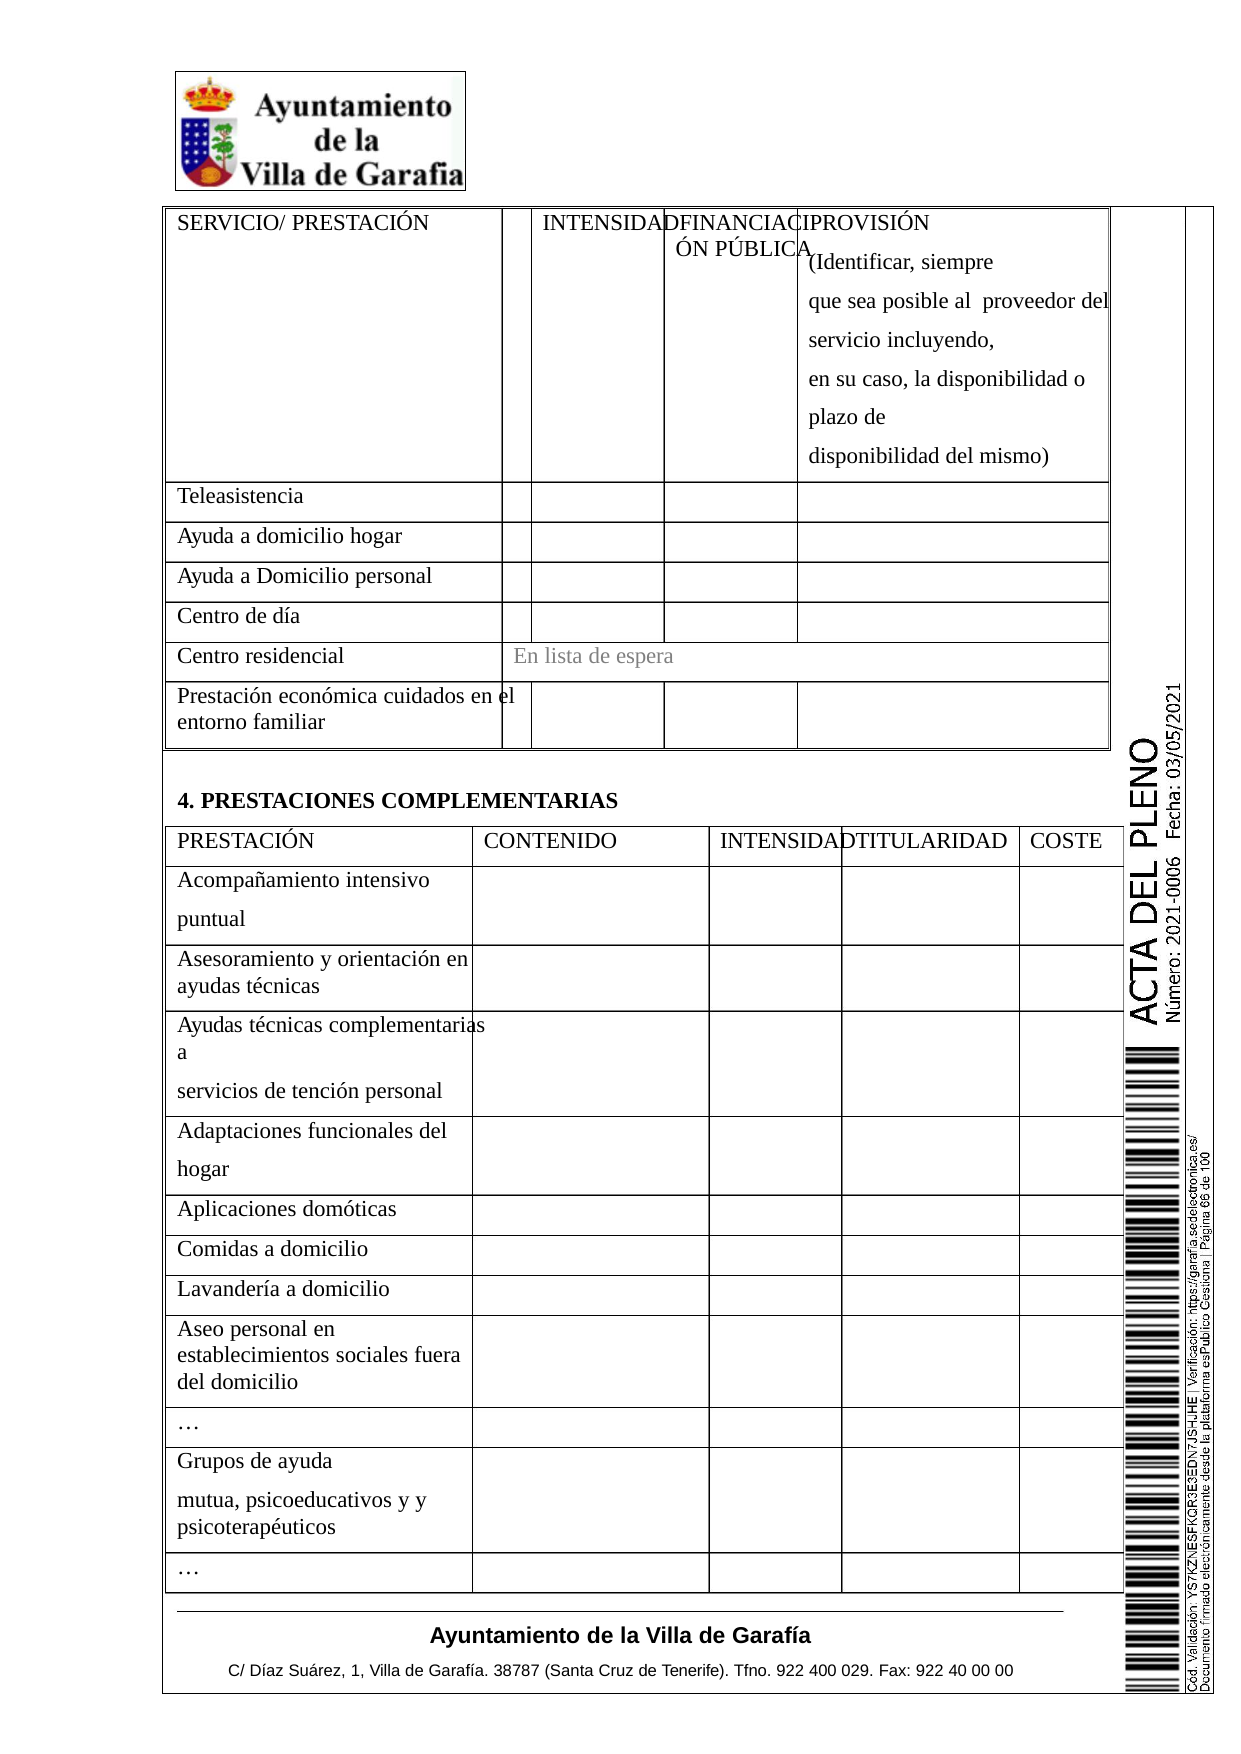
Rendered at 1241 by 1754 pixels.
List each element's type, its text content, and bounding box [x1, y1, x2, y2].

text Comidas a domicilio [177, 1236, 421, 1262]
text Centro residencial [177, 643, 369, 668]
text ayudas técnicas [177, 973, 492, 998]
text Grupos de ayuda [177, 1448, 357, 1474]
text … [177, 1409, 225, 1434]
text Teleasistencia [177, 483, 332, 508]
text Ayuda a domicilio hogar [177, 523, 459, 548]
text PRESTACIÓN [177, 828, 343, 853]
text Centro de día [177, 603, 459, 628]
picture [176, 72, 465, 190]
text Acompañamiento intensivo [177, 867, 454, 893]
text INTENSIDADTITULARIDAD COSTE [720, 828, 1127, 853]
text servicios de tención personal [177, 1078, 471, 1103]
text hogar [177, 1156, 471, 1182]
text Ayudas técnicas complementarias [177, 1012, 511, 1038]
text En lista de espera [513, 643, 699, 668]
text Aplicaciones domóticas [177, 1196, 421, 1222]
text servicio incluyendo, [808, 327, 1133, 352]
text que sea posible al proveedor del [808, 288, 1133, 313]
text (Identificar, siempre [808, 249, 1019, 274]
text CONTENIDO [483, 828, 642, 853]
text mutua, psicoeducativos y y [177, 1487, 451, 1513]
text Ayuntamiento de la Villa de Garafía [429, 1623, 836, 1648]
text del domicilio [177, 1369, 485, 1394]
text Adaptaciones funcionales del [177, 1118, 471, 1143]
picture [1186, 207, 1213, 1693]
picture [163, 207, 1110, 750]
text 4. PRESTACIONES COMPLEMENTARIAS [177, 788, 646, 813]
text Asesoramiento y orientación en [177, 946, 492, 972]
picture [163, 207, 1185, 1693]
text a [177, 1039, 511, 1064]
text C/ Díaz Suárez, 1, Villa de Garafía. 38787 (Santa Cruz de Tenerife). Tfno. 922 400 029. Fax: 922 40 00 00 [228, 1662, 1037, 1680]
text ÓN PÚBLICA [675, 236, 961, 262]
text plazo de [808, 404, 1109, 430]
text psicoterapéuticos [177, 1514, 451, 1539]
text SERVICIO/ PRESTACIÓN [177, 210, 457, 236]
text entorno familiar [177, 709, 539, 734]
text … [177, 1554, 225, 1579]
text puntual [177, 906, 454, 932]
text Ayuda a Domicilio personal [177, 563, 459, 588]
text en su caso, la disponibilidad o [808, 366, 1109, 391]
text Prestación económica cuidados en el [177, 683, 539, 708]
text INTENSIDADFINANCIACIPROVISIÓN [542, 210, 961, 236]
text Aseo personal en [177, 1316, 485, 1341]
text Lavandería a domicilio [177, 1276, 421, 1302]
text disponibilidad del mismo) [808, 443, 1074, 469]
text establecimientos sociales fuera [177, 1342, 485, 1368]
